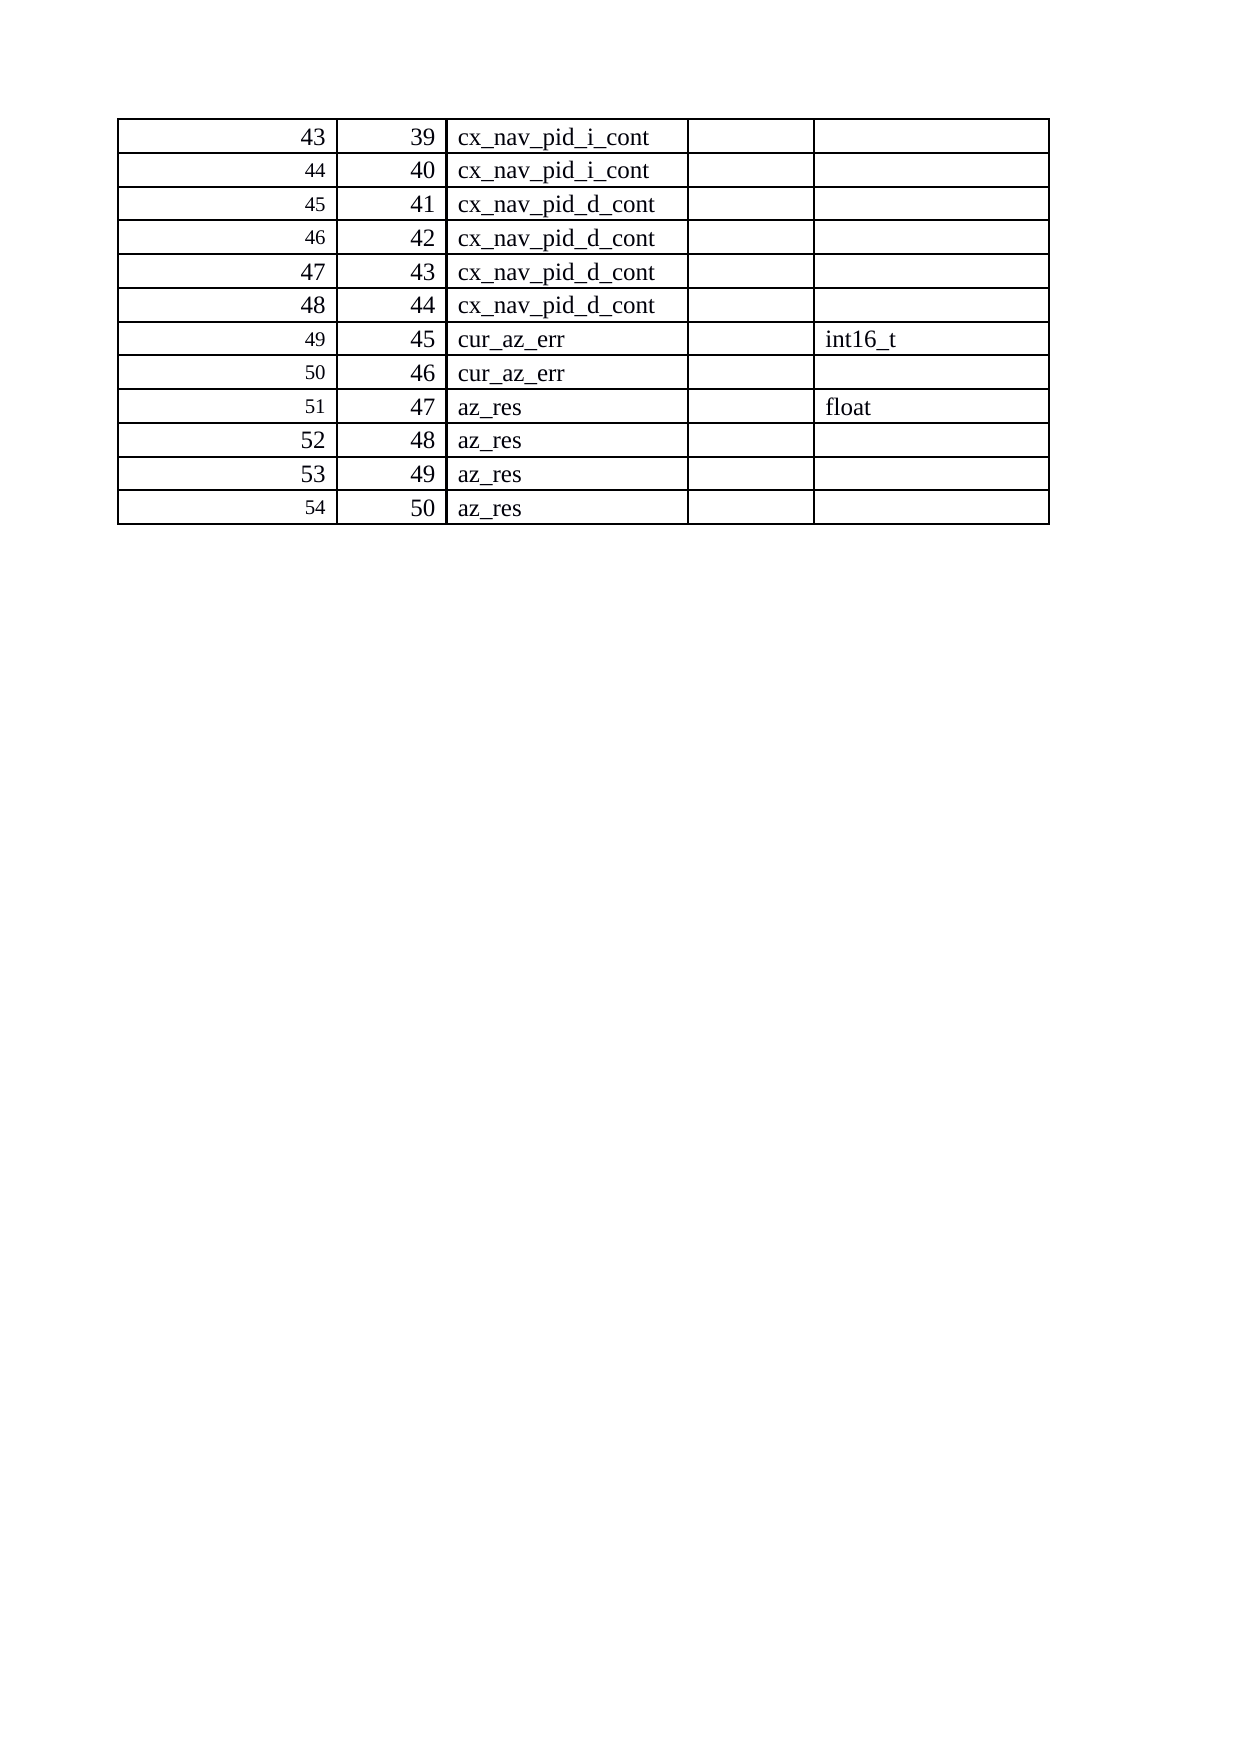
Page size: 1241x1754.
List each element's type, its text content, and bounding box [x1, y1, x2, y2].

table_cell 54 [119, 491, 336, 523]
table_cell 41 [338, 188, 445, 219]
table_cell [815, 491, 1048, 523]
table_cell [815, 255, 1048, 287]
table_cell [815, 154, 1048, 186]
table_cell cx_nav_pid_d_cont [448, 221, 687, 253]
table_cell cx_nav_pid_d_cont [448, 255, 687, 287]
table_cell [815, 424, 1048, 456]
table_cell 44 [338, 289, 445, 321]
table_cell [689, 356, 813, 388]
table_cell az_res [448, 390, 687, 422]
table_cell 48 [338, 424, 445, 456]
table_cell [815, 458, 1048, 489]
table_cell 48 [119, 289, 336, 321]
table_cell 52 [119, 424, 336, 456]
table_cell 49 [338, 458, 445, 489]
table_cell 46 [338, 356, 445, 388]
table_cell [689, 491, 813, 523]
table_cell 43 [338, 255, 445, 287]
table_cell az_res [448, 491, 687, 523]
table_cell [689, 154, 813, 186]
table_cell 43 [119, 120, 336, 152]
table_cell [815, 188, 1048, 219]
table_cell 49 [119, 323, 336, 354]
table_cell cx_nav_pid_d_cont [448, 188, 687, 219]
table_cell 51 [119, 390, 336, 422]
table_cell [815, 221, 1048, 253]
table_cell float [815, 390, 1048, 422]
table_cell 40 [338, 154, 445, 186]
table_cell 47 [338, 390, 445, 422]
table_cell 45 [119, 188, 336, 219]
table_cell [689, 221, 813, 253]
table_cell 44 [119, 154, 336, 186]
table_cell 47 [119, 255, 336, 287]
table_cell [689, 255, 813, 287]
table_cell 46 [119, 221, 336, 253]
table_cell [689, 188, 813, 219]
table_cell [815, 356, 1048, 388]
table_cell [815, 120, 1048, 152]
table_cell [689, 458, 813, 489]
table_cell cx_nav_pid_i_cont [448, 120, 687, 152]
table_cell 53 [119, 458, 336, 489]
table_cell cur_az_err [448, 323, 687, 354]
table_cell cx_nav_pid_d_cont [448, 289, 687, 321]
table_cell cx_nav_pid_i_cont [448, 154, 687, 186]
table_cell 39 [338, 120, 445, 152]
table_cell az_res [448, 458, 687, 489]
table_cell cur_az_err [448, 356, 687, 388]
table_cell 42 [338, 221, 445, 253]
table_cell [815, 289, 1048, 321]
table_cell int16_t [815, 323, 1048, 354]
table_cell 50 [338, 491, 445, 523]
table_cell [689, 323, 813, 354]
table_cell [689, 424, 813, 456]
table_cell 50 [119, 356, 336, 388]
table_cell az_res [448, 424, 687, 456]
table_cell [689, 390, 813, 422]
table_cell [689, 289, 813, 321]
table_cell [689, 120, 813, 152]
table_cell 45 [338, 323, 445, 354]
